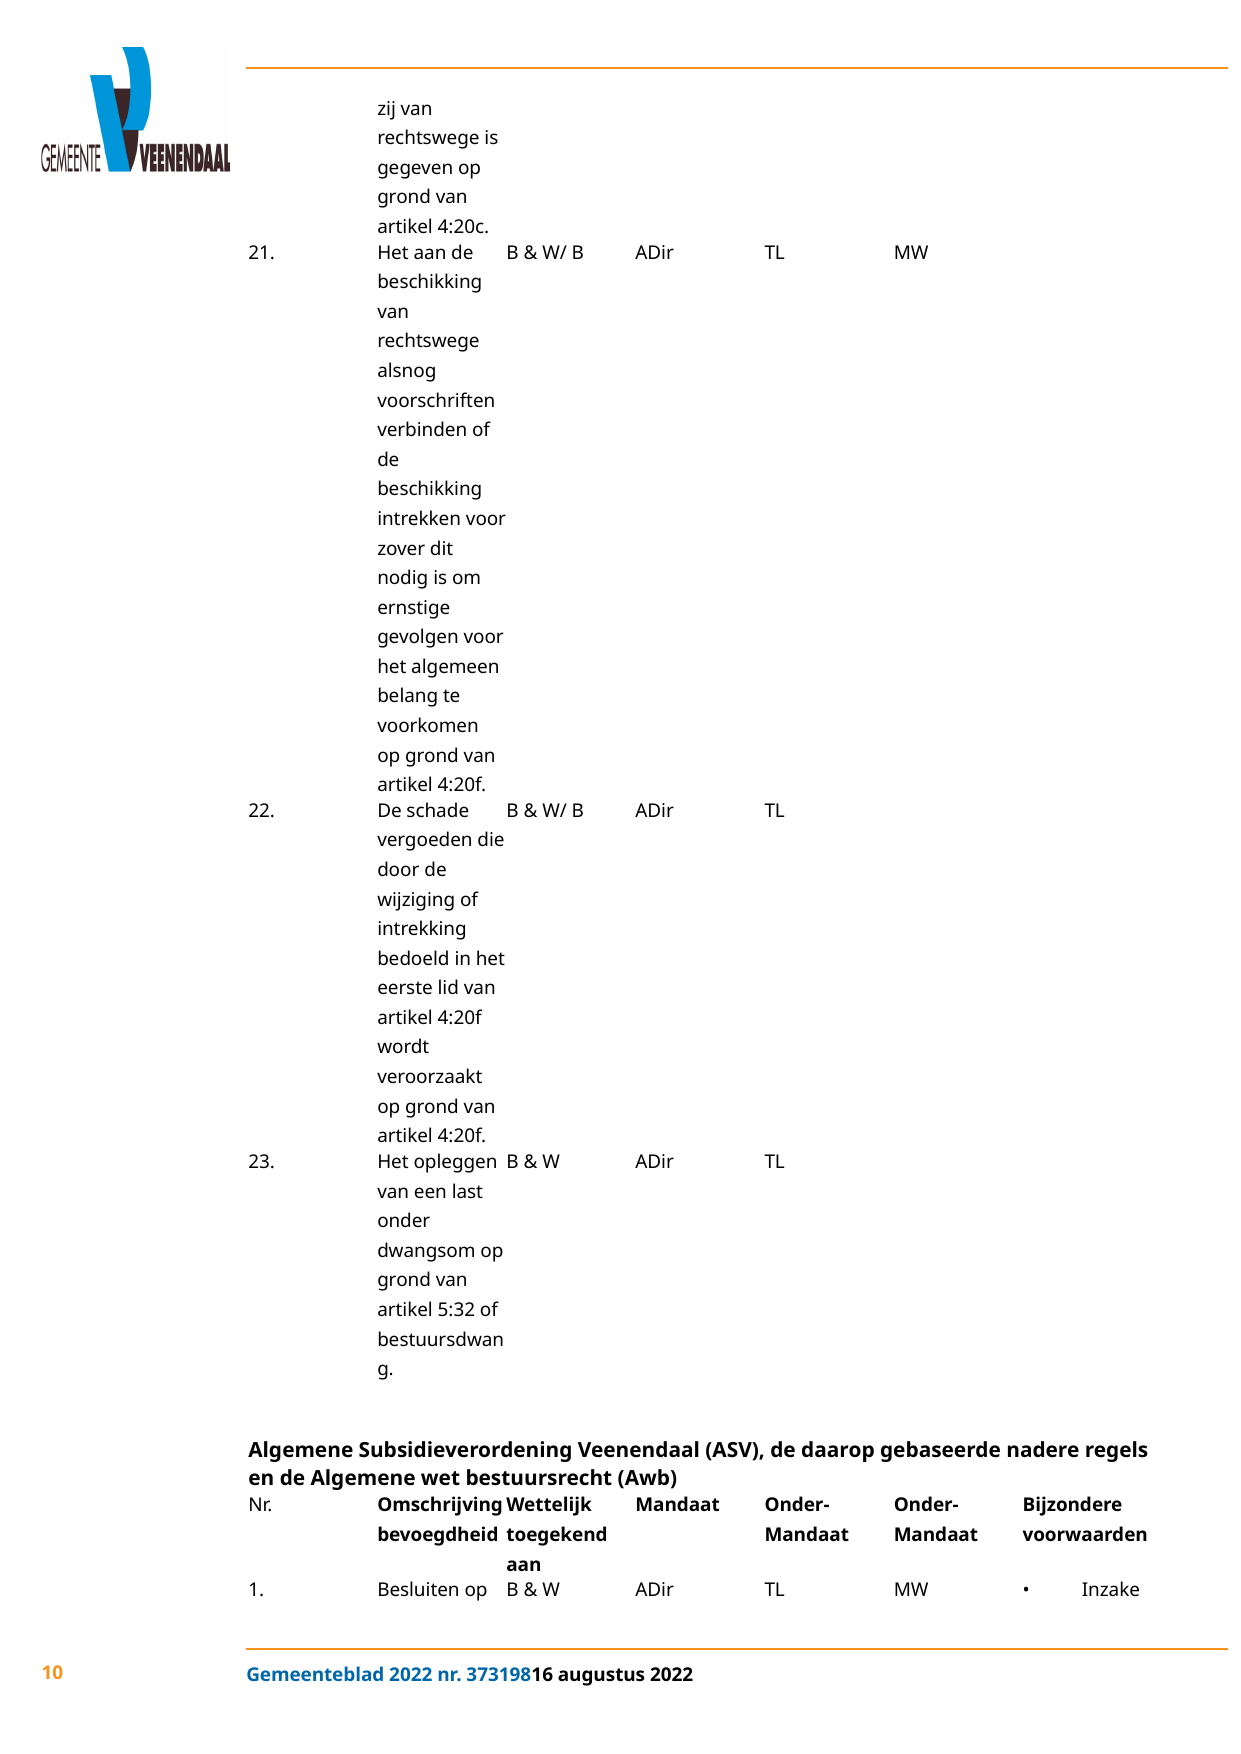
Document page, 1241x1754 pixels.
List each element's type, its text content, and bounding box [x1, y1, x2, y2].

table_cell TL [764, 1148, 893, 1381]
table_cell [248, 1577, 377, 1602]
table_cell B & W [506, 1148, 635, 1381]
table_cell TL [764, 1577, 893, 1602]
table_cell B & W/ B [506, 239, 635, 797]
text Algemene Subsidieverordening Veenendaal (ASV), de daarop gebaseerde nadere regels en de Algemene wet bestuursrecht (Awb) [248, 1435, 1152, 1492]
table_cell MW [894, 1577, 1022, 1602]
table_header Mandaat [635, 1492, 764, 1577]
table_cell [894, 95, 1022, 239]
table_cell [635, 95, 764, 239]
table_cell [1023, 239, 1152, 797]
picture [41, 47, 130, 172]
table_cell [1023, 95, 1152, 239]
table_cell De schade vergoeden die door de wijziging of intrekking bedoeld in het eerste lid van artikel 4:20f wordt veroorzaakt op grond van artikel 4:20f. [377, 797, 506, 1148]
table_cell [506, 95, 635, 239]
table_cell ADir [635, 1577, 764, 1602]
table_cell MW [894, 239, 1022, 797]
table_cell Het opleggen van een last onder dwangsom op grond van artikel 5:32 of bestuursdwang. [377, 1148, 506, 1381]
table_cell [1023, 797, 1152, 1148]
table_cell TL [764, 239, 893, 797]
table_cell [248, 95, 377, 239]
table_header Nr. [248, 1492, 377, 1577]
table_header Omschrijving bevoegdheid [377, 1492, 506, 1577]
table_cell [894, 1148, 1022, 1381]
picture [123, 47, 231, 172]
table_cell ADir [635, 1148, 764, 1381]
table_header Wettelijk toegekend aan [506, 1492, 635, 1577]
table_cell TL [764, 797, 893, 1148]
table_header Onder- Mandaat [764, 1492, 893, 1577]
table_cell ADir [635, 797, 764, 1148]
table_cell [248, 797, 377, 1148]
table_cell B & W/ B [506, 797, 635, 1148]
table_cell [248, 1148, 377, 1381]
table_cell B & W [506, 1577, 635, 1602]
table_cell Het aan de beschikking van rechtswege alsnog voorschriften verbinden of de beschikking intrekken voor zover dit nodig is om ernstige gevolgen voor het algemeen belang te voorkomen op grond van artikel 4:20f. [377, 239, 506, 797]
table_cell [894, 797, 1022, 1148]
table_header Onder- Mandaat [894, 1492, 1022, 1577]
table_cell [1023, 1148, 1152, 1381]
table_cell Besluiten op [377, 1577, 506, 1602]
table_cell [764, 95, 893, 239]
table_cell ADir [635, 239, 764, 797]
table_header Bijzondere voorwaarden [1023, 1492, 1152, 1577]
table_cell [248, 239, 377, 797]
table_cell zij van rechtswege is gegeven op grond van artikel 4:20c. [377, 95, 506, 239]
